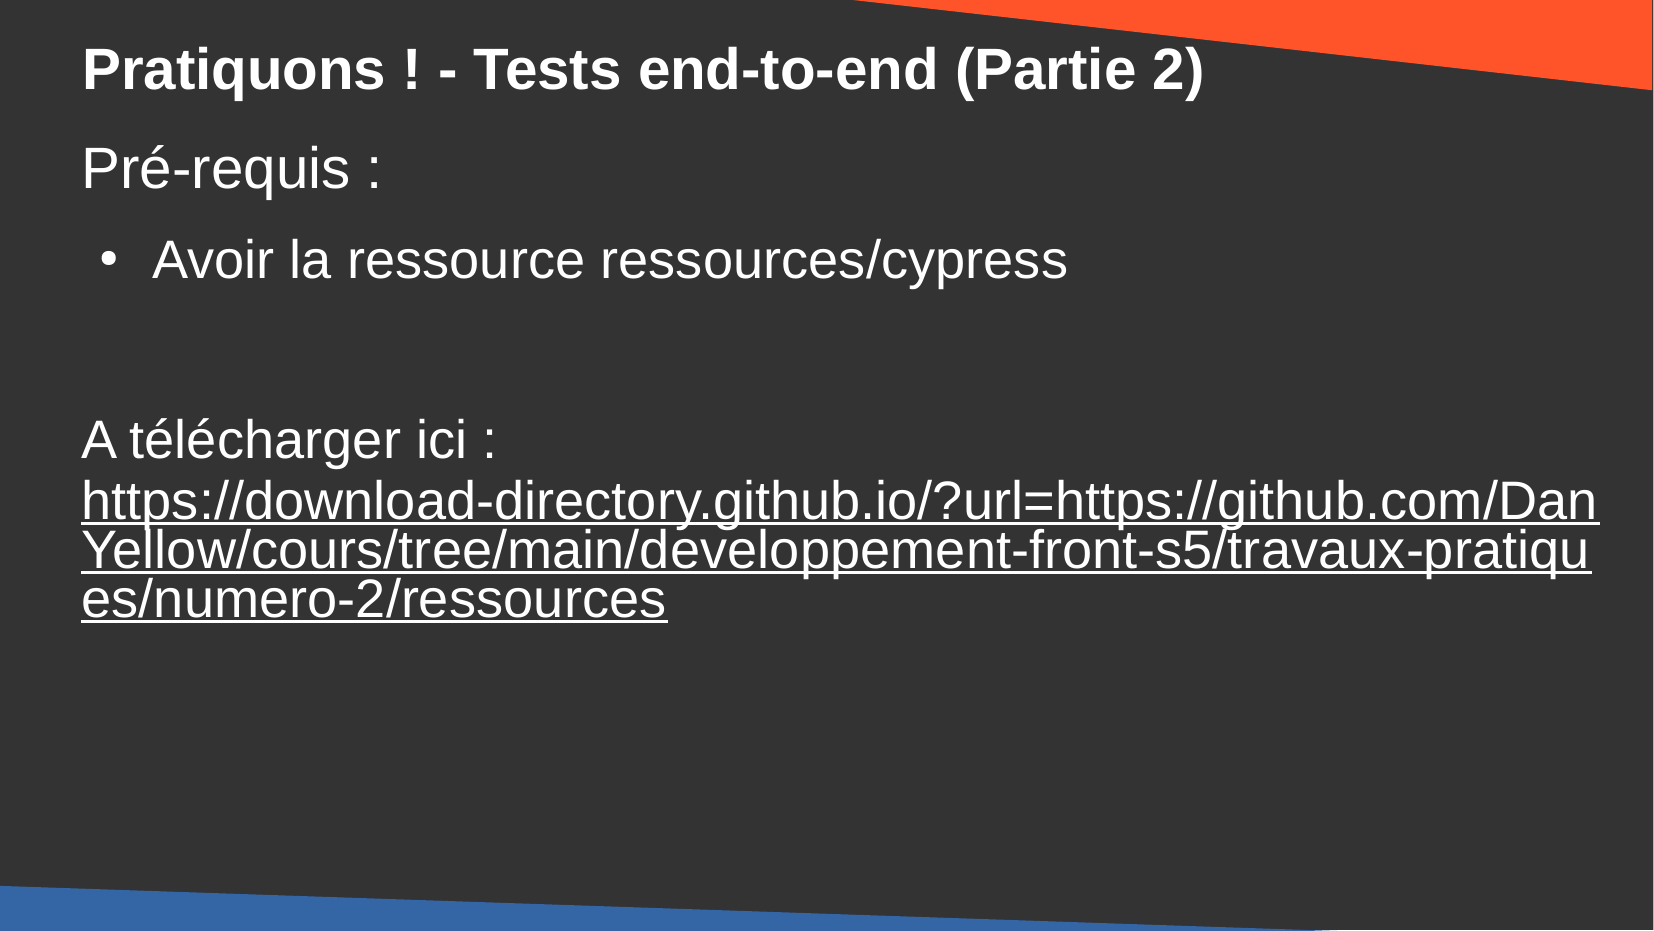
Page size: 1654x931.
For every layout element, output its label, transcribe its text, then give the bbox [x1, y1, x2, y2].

text_box [852, 0, 1653, 91]
title Pratiquons ! - Tests end-to-end (Partie 2) [82, 37, 1571, 114]
list Pré-requis : Avoir la ressource ressources/cypress A télécharger ici : https://download-directory.github.io/?url=https://github.com/DanYellow/cours/tree/main/developpement-front-s5/travaux-pratiques/numero-2/ressources [81, 135, 1621, 721]
text_box [0, 885, 1337, 931]
